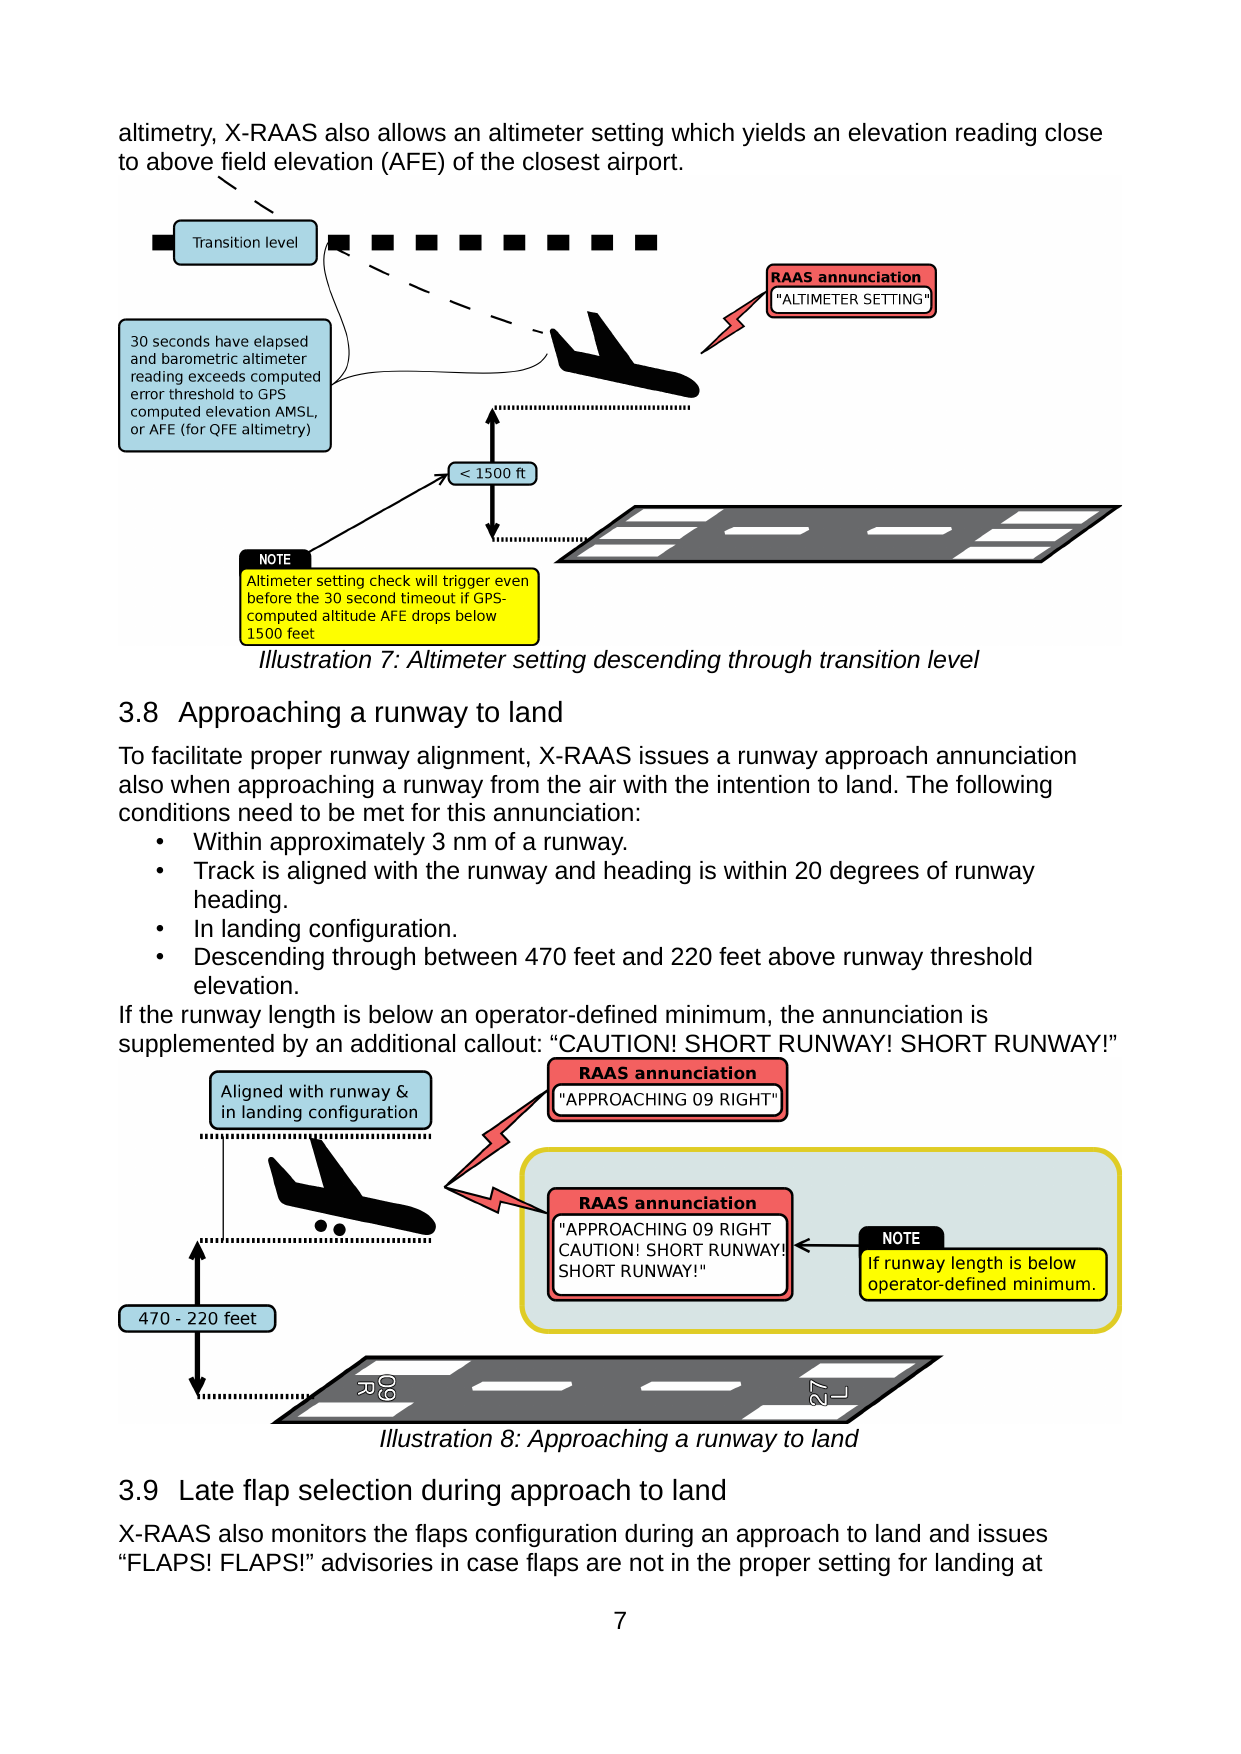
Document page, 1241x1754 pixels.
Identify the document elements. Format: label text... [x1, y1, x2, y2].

list Within approximately 3 nm of a runway. [156, 827, 1122, 856]
text Illustration 8: Approaching a runway to land [118, 1424, 1122, 1452]
subtitle Late flap selection during approach to land [118, 1473, 1122, 1507]
text X-RAAS also monitors the flaps configuration during an approach to land and issues “FLAPS! FLAPS!” advisories in case flaps are not in the proper setting for landing at [118, 1519, 1122, 1577]
picture [118, 175, 1123, 646]
list Descending through between 470 feet and 220 feet above runway threshold elevation. [156, 942, 1122, 1000]
text To facilitate proper runway alignment, X-RAAS issues a runway approach annunciation also when approaching a runway from the air with the intention to land. The following conditions need to be met for this annunciation: [118, 741, 1122, 827]
picture [118, 1057, 1123, 1424]
subtitle Approaching a runway to land [118, 695, 1122, 728]
text If the runway length is below an operator-defined minimum, the annunciation is supplemented by an additional callout: “CAUTION! SHORT RUNWAY! SHORT RUNWAY!” [118, 1000, 1122, 1057]
text Illustration 7: Altimeter setting descending through transition level [118, 646, 1122, 674]
list Track is aligned with the runway and heading is within 20 degrees of runway heading. [156, 856, 1122, 913]
text altimetry, X-RAAS also allows an altimeter setting which yields an elevation reading close to above field elevation (AFE) of the closest airport. [118, 118, 1122, 175]
list In landing configuration. [156, 913, 1122, 942]
